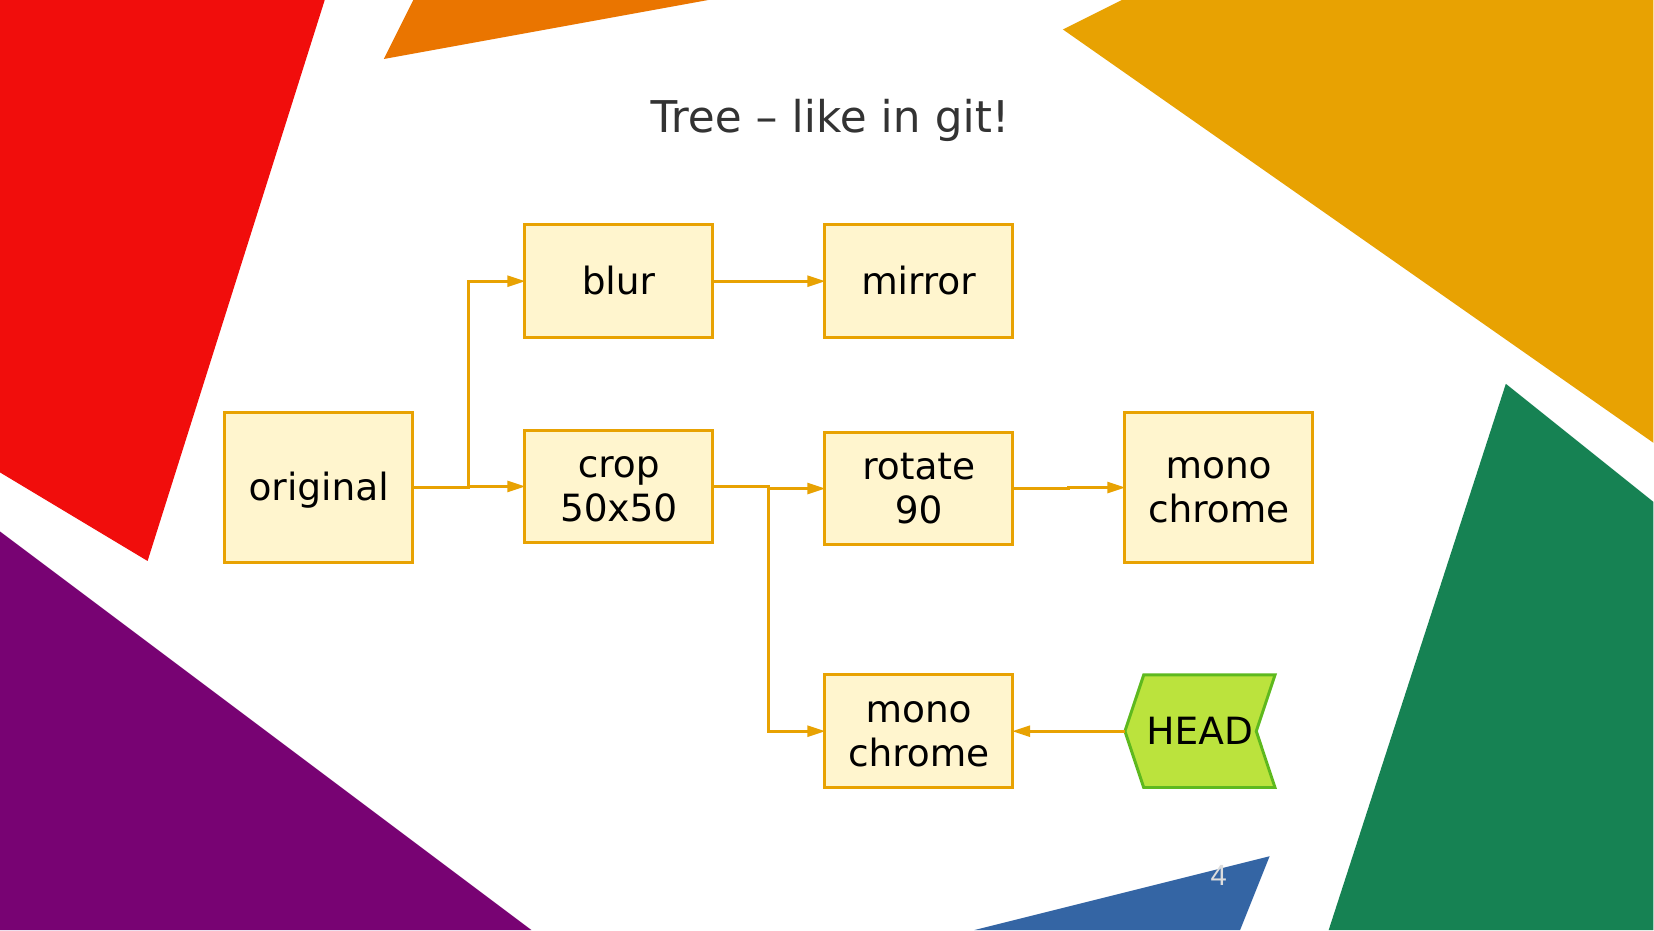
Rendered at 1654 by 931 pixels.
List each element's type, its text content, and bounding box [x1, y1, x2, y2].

text_box HEAD [1125, 674, 1276, 788]
text_box crop 50x50 [524, 430, 713, 543]
text_box rotate 90 [824, 432, 1013, 545]
text_box mono chrome [824, 674, 1013, 788]
text_box original [224, 412, 413, 563]
text_box mono chrome [1124, 412, 1313, 563]
text_box [1210, 856, 1595, 916]
text_box blur [524, 224, 713, 338]
text_box mirror [824, 224, 1013, 338]
title Tree – like in git! [289, 37, 1372, 193]
